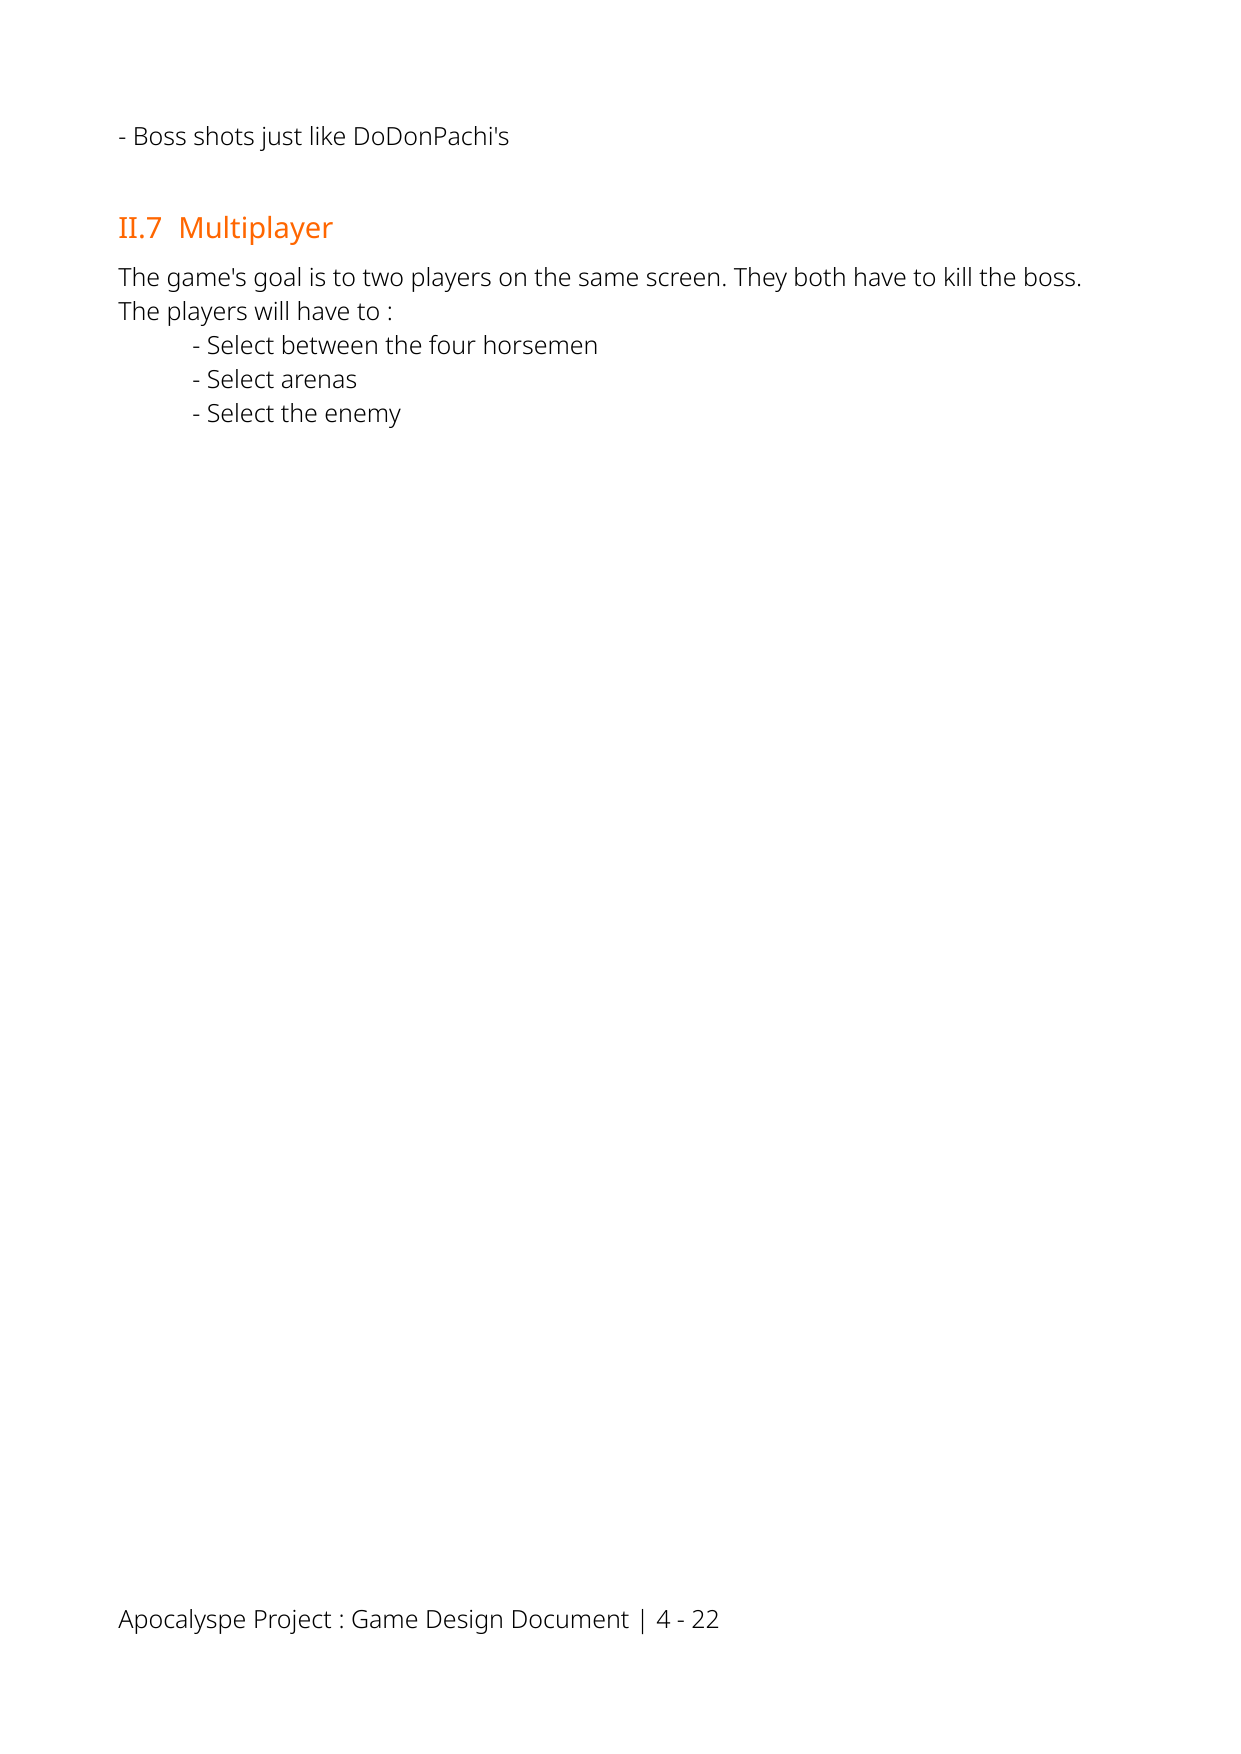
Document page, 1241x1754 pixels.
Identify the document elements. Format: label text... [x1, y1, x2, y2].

text - Select between the four horsemen [118, 327, 1122, 361]
text - Select the enemy [118, 396, 1122, 429]
text The game's goal is to two players on the same screen. They both have to kill the boss. The players will have to : [118, 259, 1122, 327]
text - Select arenas [118, 361, 1122, 396]
text - Boss shots just like DoDonPachi's [118, 118, 1122, 152]
subtitle Multiplayer [118, 207, 1122, 247]
